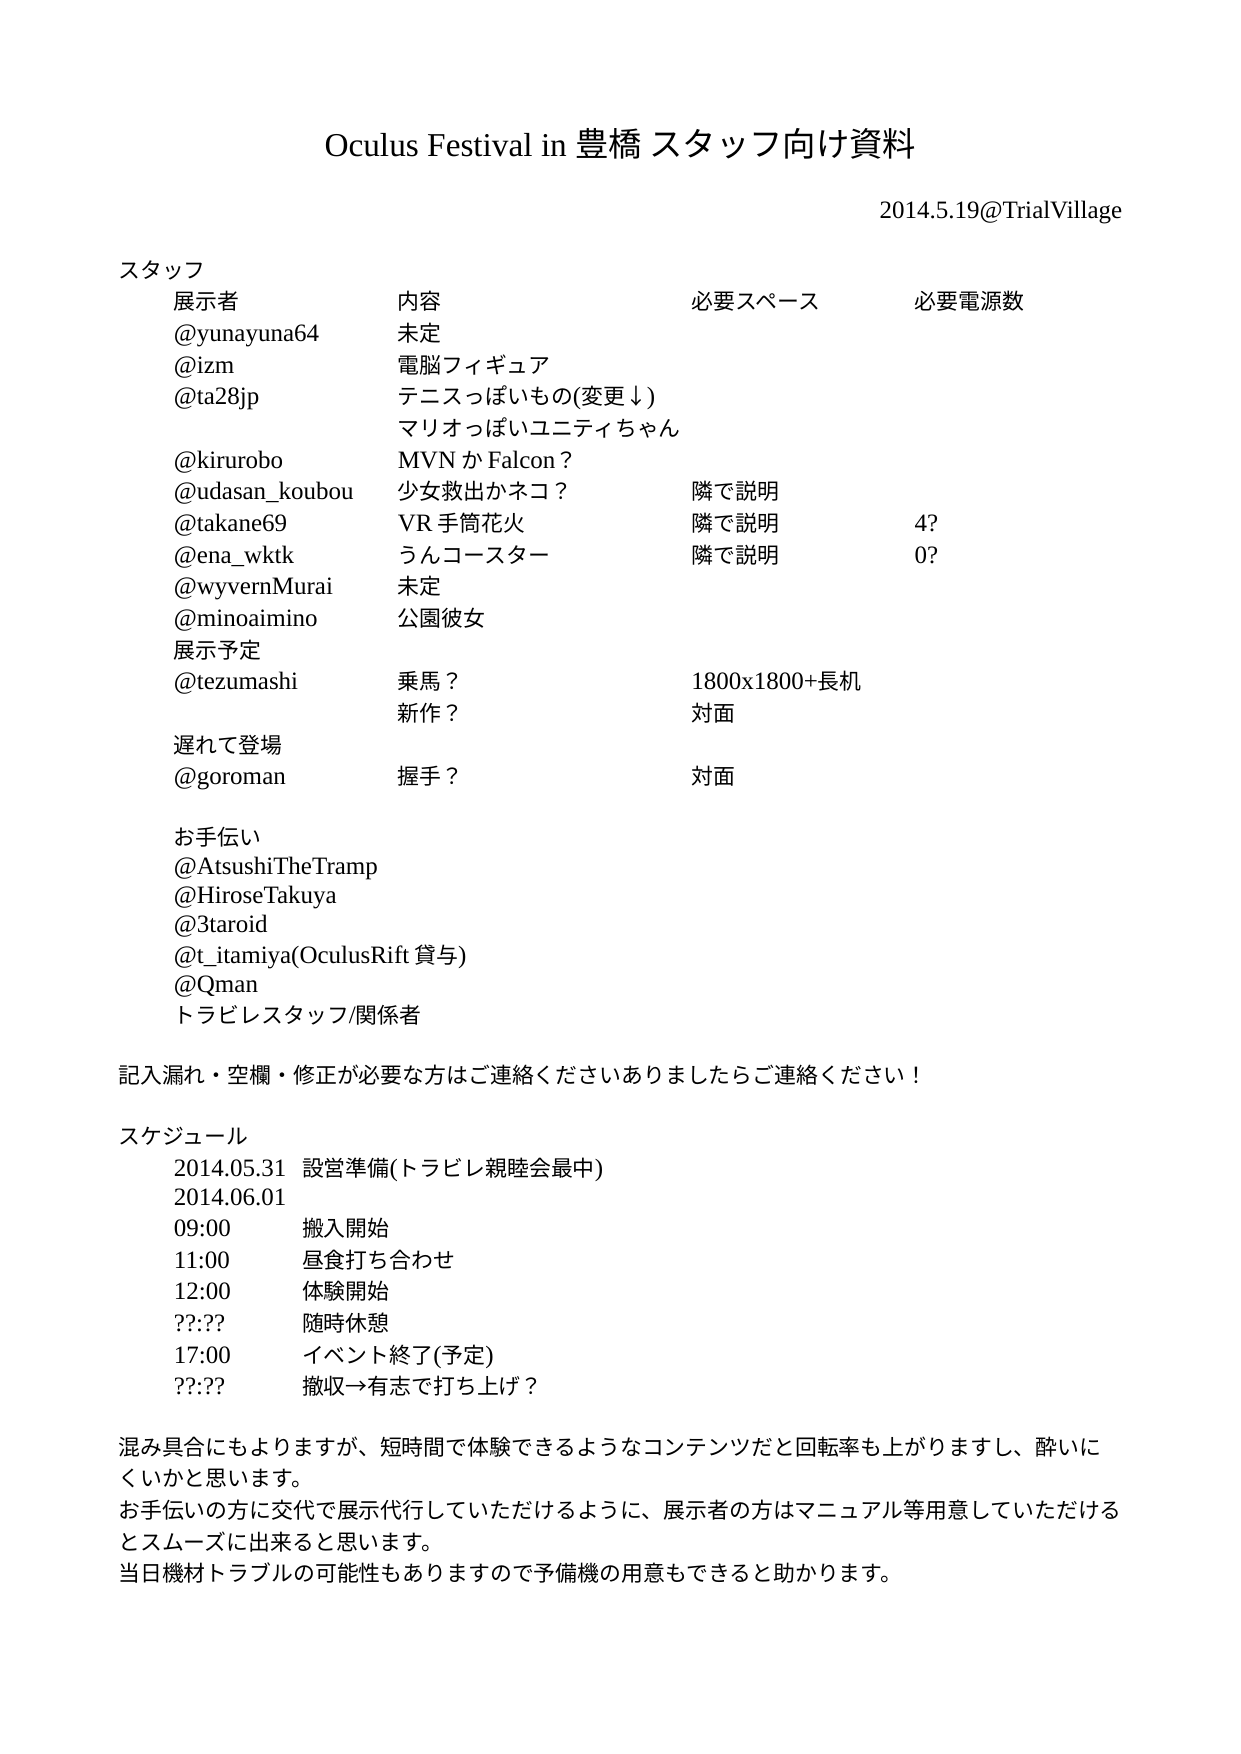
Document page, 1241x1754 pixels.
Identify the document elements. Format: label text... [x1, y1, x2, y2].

text 12:00 体験開始 [174, 1274, 1122, 1306]
text @t_itamiya(OculusRift貸与) [174, 938, 1122, 969]
text @AtsushiTheTramp [174, 851, 1122, 880]
text @kirurobo MVNかFalcon？ [174, 443, 1122, 474]
text @tezumashi 乗馬？ 1800x1800+長机 [174, 664, 1122, 696]
text 当日機材トラブルの可能性もありますので予備機の用意もできると助かります。 [118, 1556, 1122, 1588]
text 09:00 搬入開始 [174, 1211, 1122, 1243]
text 遅れて登場 [174, 728, 1122, 759]
text @ena_wktk うんコースター 隣で説明 0? [174, 538, 1122, 569]
text @minoaimino 公園彼女 [174, 601, 1122, 633]
text 2014.06.01 [174, 1182, 1122, 1211]
text お手伝い [174, 820, 1122, 851]
text @udasan_koubou 少女救出かネコ？ 隣で説明 [174, 474, 1122, 506]
text ??:?? 随時休憩 [174, 1306, 1122, 1338]
text @goroman 握手？ 対面 [174, 759, 1122, 791]
text スケジュール [118, 1119, 1122, 1151]
text Oculus Festival in 豊橋 スタッフ向け資料 [118, 118, 1122, 166]
text 17:00 イベント終了(予定) [174, 1338, 1122, 1369]
text 混み具合にもよりますが、短時間で体験できるようなコンテンツだと回転率も上がりますし、酔いにくいかと思います。 [118, 1430, 1122, 1493]
text お手伝いの方に交代で展示代行していただけるように、展示者の方はマニュアル等用意していただけるとスムーズに出来ると思います。 [118, 1493, 1122, 1556]
text 2014.05.31 設営準備(トラビレ親睦会最中) [174, 1151, 1122, 1182]
text @wyvernMurai 未定 [174, 569, 1122, 601]
text 記入漏れ・空欄・修正が必要な方はご連絡くださいありましたらご連絡ください！ [118, 1058, 1122, 1090]
text 11:00 昼食打ち合わせ [174, 1243, 1122, 1274]
text 2014.5.19@TrialVillage [118, 195, 1122, 224]
text マリオっぽいユニティちゃん [174, 411, 1122, 443]
text 展示予定 [174, 633, 1122, 664]
text 新作？ 対面 [174, 696, 1122, 728]
text @Qman [174, 969, 1122, 998]
text 展示者 内容 必要スペース 必要電源数 [174, 284, 1122, 316]
text @takane69 VR手筒花火 隣で説明 4? [174, 506, 1122, 538]
text @yunayuna64 未定 [174, 316, 1122, 348]
text ??:?? 撤収→有志で打ち上げ？ [174, 1369, 1122, 1401]
text @ta28jp テニスっぽいもの(変更↓) [174, 379, 1122, 411]
text @HiroseTakuya [174, 880, 1122, 909]
text トラビレスタッフ/関係者 [174, 998, 1122, 1030]
text スタッフ [118, 253, 1122, 284]
text @izm 電脳フィギュア [174, 348, 1122, 379]
text @3taroid [174, 909, 1122, 938]
